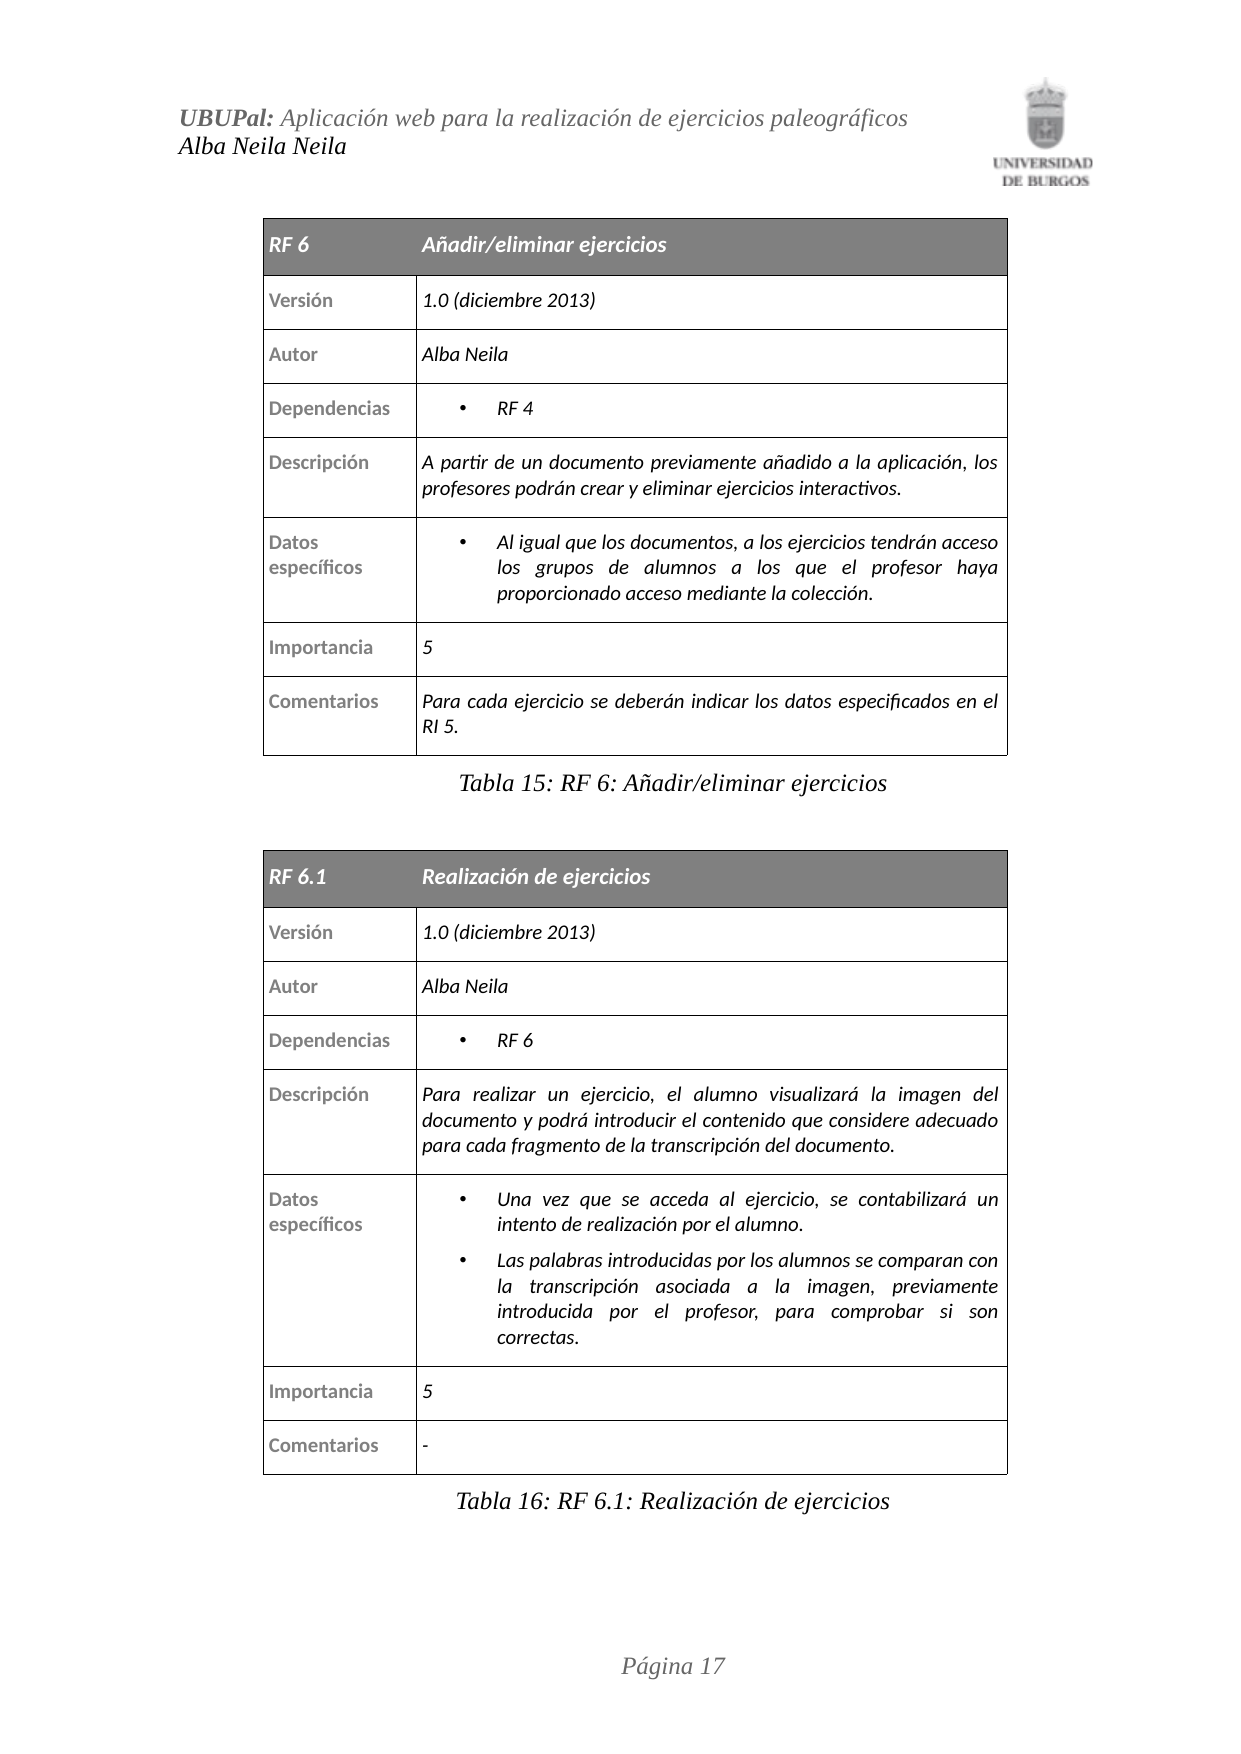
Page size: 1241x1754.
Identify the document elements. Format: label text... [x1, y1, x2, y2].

table_cell Versión [264, 276, 416, 329]
table_cell Alba Neila [417, 330, 1007, 383]
table_cell Descripción [264, 438, 416, 517]
table_cell Autor [264, 330, 416, 383]
table_cell Datos específicos [264, 518, 416, 622]
table_cell A partir de un documento previamente añadido a la aplicación, los profesores podrán crear y eliminar ejercicios interactivos. [417, 438, 1007, 517]
table_cell Autor [264, 962, 416, 1015]
table_cell Dependencias [264, 384, 416, 437]
table_cell RF 6 [417, 1016, 1007, 1069]
table_cell - [417, 1421, 1007, 1474]
table_cell 5 [417, 1367, 1007, 1420]
table_header RF 6 [264, 219, 416, 275]
table_cell 1.0 (diciembre 2013) [417, 908, 1007, 961]
table_cell Comentarios [264, 677, 416, 755]
table_cell Para realizar un ejercicio, el alumno visualizará la imagen del documento y podrá introducir el contenido que considere adecuado para cada fragmento de la transcripción del documento. [417, 1070, 1007, 1174]
table_cell Comentarios [264, 1421, 416, 1474]
table_header Añadir/eliminar ejercicios [416, 219, 1007, 275]
table_cell 5 [417, 623, 1007, 676]
table_cell Importancia [264, 623, 416, 676]
table_cell 1.0 (diciembre 2013) [417, 276, 1007, 329]
text Tabla 15: RF 6: Añadir/eliminar ejercicios [255, 768, 1092, 796]
picture [993, 77, 1093, 186]
table_header RF 6.1 [264, 851, 416, 907]
text Tabla 16: RF 6.1: Realización de ejercicios [255, 1486, 1092, 1515]
table_cell Al igual que los documentos, a los ejercicios tendrán acceso los grupos de alumnos a los que el profesor haya proporcionado acceso mediante la colección. [417, 518, 1007, 622]
table_cell Versión [264, 908, 416, 961]
table_cell Descripción [264, 1070, 416, 1174]
table_cell RF 4 [417, 384, 1007, 437]
table_cell Dependencias [264, 1016, 416, 1069]
table_cell Una vez que se acceda al ejercicio, se contabilizará un intento de realización por el alumno. Las palabras introducidas por los alumnos se comparan con la transcripción asociada a la imagen, previamente introducida por el profesor, para comprobar si son correctas. [417, 1175, 1007, 1366]
table_cell Alba Neila [417, 962, 1007, 1015]
table_cell Importancia [264, 1367, 416, 1420]
table_cell Para cada ejercicio se deberán indicar los datos especificados en el RI 5. [417, 677, 1007, 755]
table_header Realización de ejercicios [416, 851, 1007, 907]
table_cell Datos específicos [264, 1175, 416, 1366]
